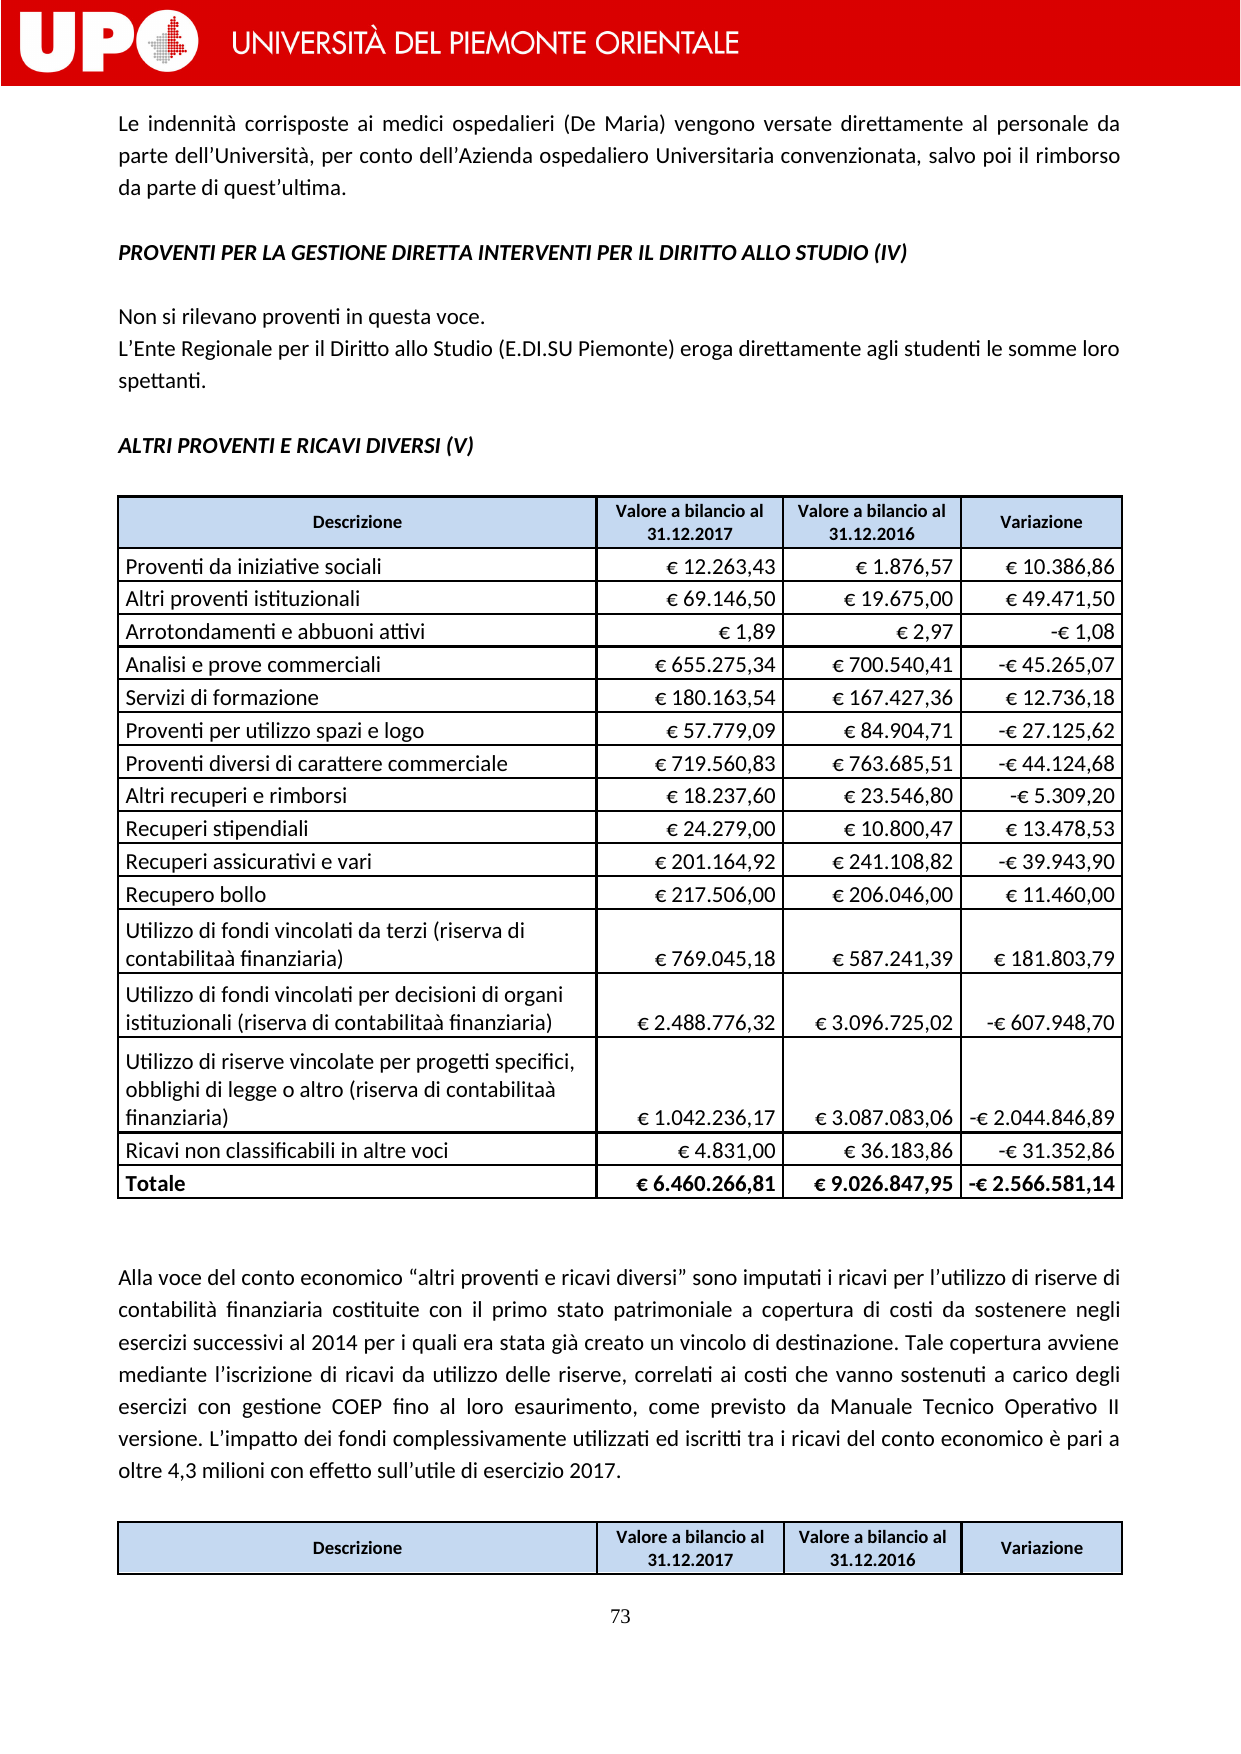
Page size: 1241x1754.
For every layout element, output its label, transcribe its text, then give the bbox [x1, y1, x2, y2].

table_header Descrizione [119, 498, 595, 547]
table_header Valore a bilancio al 31.12.2016 [784, 498, 960, 547]
table_cell € 10.386,86 [962, 549, 1121, 580]
table_cell € 23.546,80 [784, 779, 960, 809]
table_cell -€ 607.948,70 [962, 974, 1121, 1036]
table_cell € 9.026.847,95 [784, 1166, 960, 1197]
text Non si rilevano proventi in questa voce. [118, 302, 1122, 330]
table_cell € 12.736,18 [962, 680, 1121, 711]
table_cell € 1.876,57 [784, 549, 960, 580]
table_cell Recuperi stipendiali [119, 812, 595, 842]
table_cell -€ 2.044.846,89 [962, 1038, 1121, 1131]
table_header Valore a bilancio al 31.12.2017 [598, 498, 782, 547]
table_cell Proventi da iniziative sociali [119, 549, 595, 580]
table_header Valore a bilancio al 31.12.2017 [598, 1523, 783, 1572]
table_cell -€ 1,08 [962, 615, 1121, 645]
table_header Variazione [962, 498, 1121, 547]
text PROVENTI PER LA GESTIONE DIRETTA INTERVENTI PER IL DIRITTO ALLO STUDIO (IV) [118, 238, 1122, 266]
table_cell Proventi diversi di carattere commerciale [119, 746, 595, 777]
table_cell € 180.163,54 [598, 680, 782, 711]
table_cell € 241.108,82 [784, 844, 960, 875]
table_cell € 2.488.776,32 [598, 974, 782, 1036]
table_cell -€ 2.566.581,14 [962, 1166, 1121, 1197]
table_cell Arrotondamenti e abbuoni attivi [119, 615, 595, 645]
table_cell € 217.506,00 [598, 877, 782, 908]
table_cell € 4.831,00 [598, 1134, 782, 1164]
table_cell € 84.904,71 [784, 713, 960, 744]
table_cell € 167.427,36 [784, 680, 960, 711]
table_cell € 719.560,83 [598, 746, 782, 777]
table_cell € 11.460,00 [962, 877, 1121, 908]
table_cell € 1.042.236,17 [598, 1038, 782, 1131]
table_cell € 57.779,09 [598, 713, 782, 744]
table_cell Altri proventi istituzionali [119, 582, 595, 613]
table_cell € 1,89 [598, 615, 782, 645]
table_cell Recuperi assicurativi e vari [119, 844, 595, 875]
table_cell Altri recuperi e rimborsi [119, 779, 595, 809]
table_cell Totale [119, 1166, 595, 1197]
table_cell -€ 27.125,62 [962, 713, 1121, 744]
table_cell € 3.087.083,06 [784, 1038, 960, 1131]
table_cell € 655.275,34 [598, 648, 782, 678]
table_cell € 24.279,00 [598, 812, 782, 842]
table_cell € 12.263,43 [598, 549, 782, 580]
table_cell € 587.241,39 [784, 910, 960, 972]
table_cell € 49.471,50 [962, 582, 1121, 613]
table_cell € 3.096.725,02 [784, 974, 960, 1036]
table_cell Recupero bollo [119, 877, 595, 908]
table_cell € 700.540,41 [784, 648, 960, 678]
table_header Variazione [963, 1523, 1121, 1572]
table_cell Analisi e prove commerciali [119, 648, 595, 678]
text ALTRI PROVENTI E RICAVI DIVERSI (V) [118, 431, 1122, 459]
table_cell € 201.164,92 [598, 844, 782, 875]
table_cell Ricavi non classificabili in altre voci [119, 1134, 595, 1164]
table_cell € 10.800,47 [784, 812, 960, 842]
table_cell -€ 31.352,86 [962, 1134, 1121, 1164]
table_cell € 69.146,50 [598, 582, 782, 613]
table_cell € 18.237,60 [598, 779, 782, 809]
table_cell € 2,97 [784, 615, 960, 645]
table_header Valore a bilancio al 31.12.2016 [785, 1523, 960, 1572]
text Alla voce del conto economico “altri proventi e ricavi diversi” sono imputati i ricavi per l’utilizzo di riserve di contabilità finanziaria costituite con il primo stato patrimoniale a copertura di costi da sostenere negli esercizi successivi al 2014 per i quali era stata già creato un vincolo di destinazione. Tale copertura avviene mediante l’iscrizione di ricavi da utilizzo delle riserve, correlati ai costi che vanno sostenuti a carico degli esercizi con gestione COEP fino al loro esaurimento, come previsto da Manuale Tecnico Operativo II versione. L’impatto dei fondi complessivamente utilizzati ed iscritti tra i ricavi del conto economico è pari a oltre 4,3 milioni con effetto sull’utile di esercizio 2017. [118, 1263, 1122, 1484]
table_cell Utilizzo di riserve vincolate per progetti specifici, obblighi di legge o altro (riserva di contabilitaà finanziaria) [119, 1038, 595, 1131]
table_cell -€ 44.124,68 [962, 746, 1121, 777]
table_cell -€ 5.309,20 [962, 779, 1121, 809]
table_cell -€ 45.265,07 [962, 648, 1121, 678]
table_cell € 19.675,00 [784, 582, 960, 613]
table_cell Servizi di formazione [119, 680, 595, 711]
table_cell € 769.045,18 [598, 910, 782, 972]
table_header Descrizione [119, 1523, 596, 1572]
table_cell € 763.685,51 [784, 746, 960, 777]
table_cell € 36.183,86 [784, 1134, 960, 1164]
table_cell Proventi per utilizzo spazi e logo [119, 713, 595, 744]
text L’Ente Regionale per il Diritto allo Studio (E.DI.SU Piemonte) eroga direttamente agli studenti le somme loro spettanti. [118, 334, 1122, 395]
table_cell € 6.460.266,81 [598, 1166, 782, 1197]
table_cell € 181.803,79 [962, 910, 1121, 972]
table_cell € 13.478,53 [962, 812, 1121, 842]
table_cell -€ 39.943,90 [962, 844, 1121, 875]
table_cell Utilizzo di fondi vincolati da terzi (riserva di contabilitaà finanziaria) [119, 910, 595, 972]
table_cell € 206.046,00 [784, 877, 960, 908]
text Le indennità corrisposte ai medici ospedalieri (De Maria) vengono versate direttamente al personale da parte dell’Università, per conto dell’Azienda ospedaliero Universitaria convenzionata, salvo poi il rimborso da parte di quest’ultima. [118, 109, 1122, 202]
table_cell Utilizzo di fondi vincolati per decisioni di organi istituzionali (riserva di contabilitaà finanziaria) [119, 974, 595, 1036]
